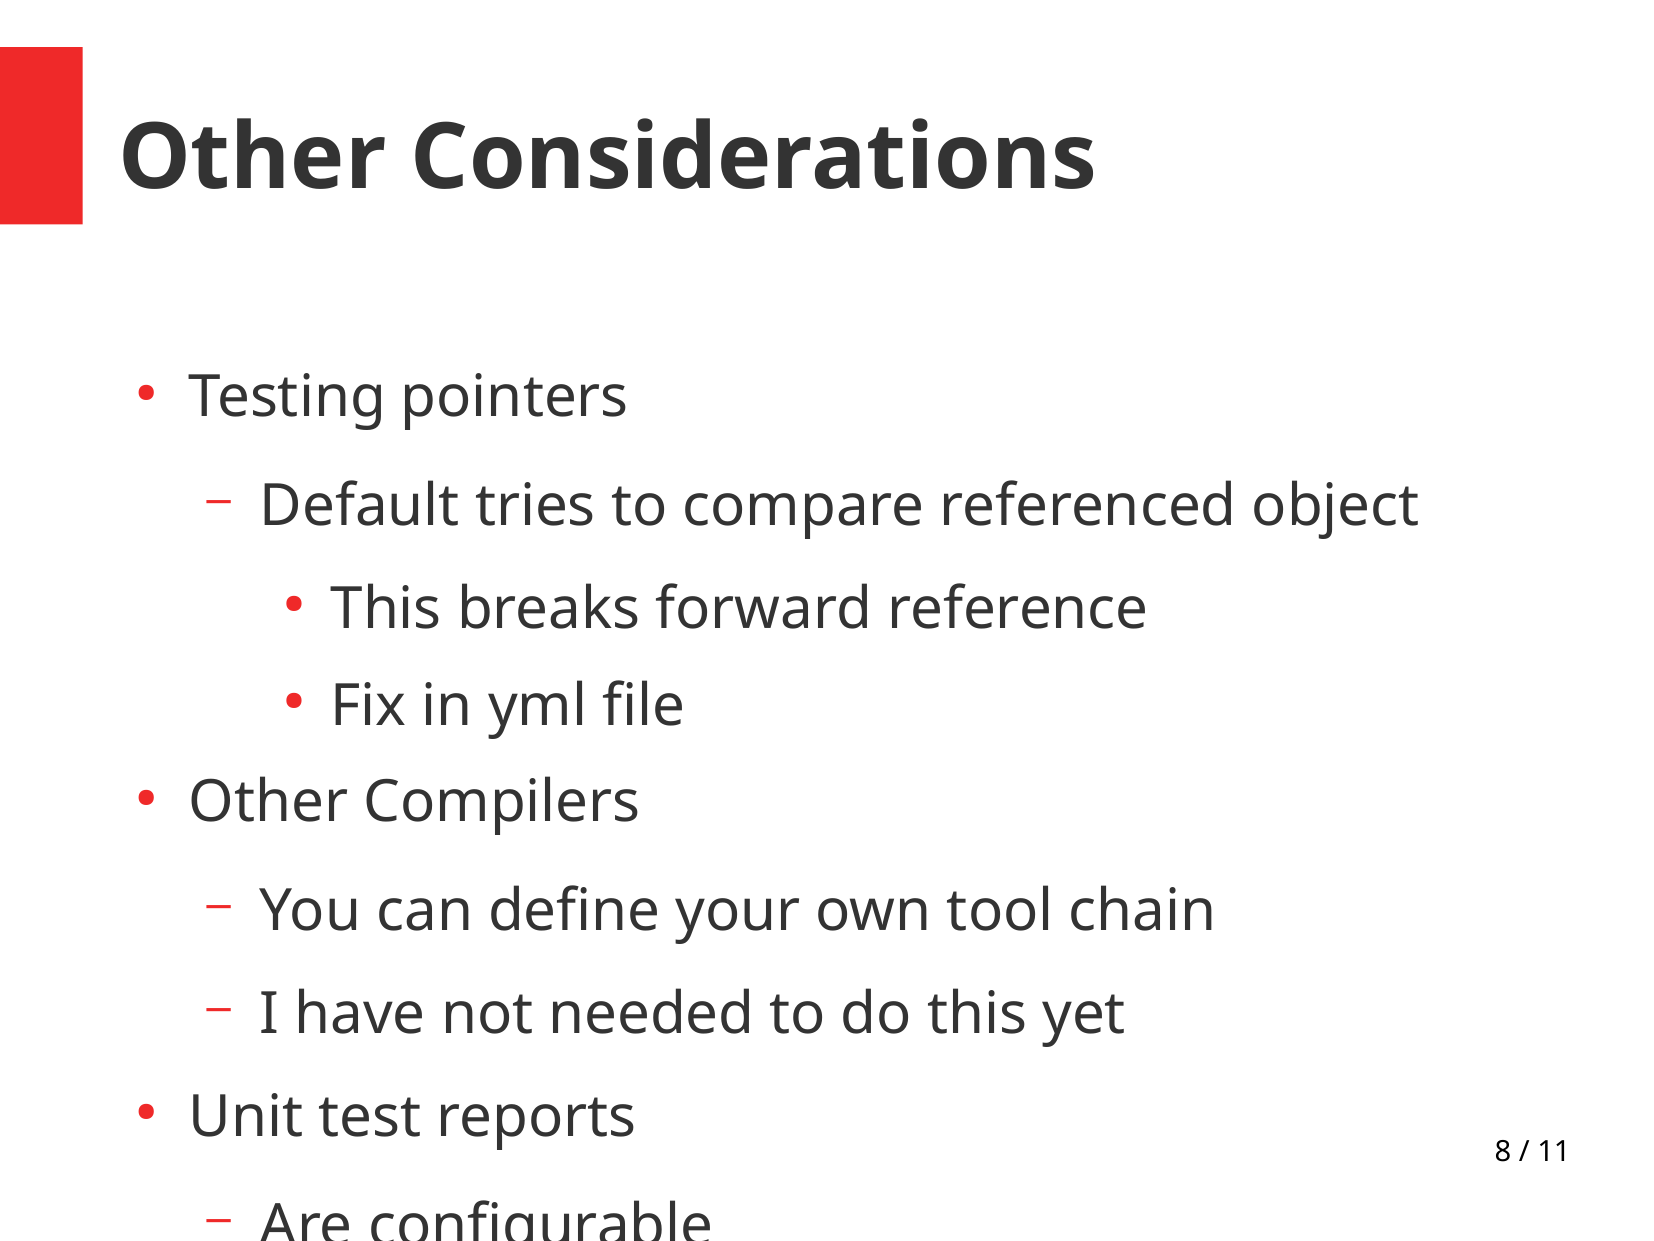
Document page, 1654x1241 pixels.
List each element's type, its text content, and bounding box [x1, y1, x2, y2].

title Other Considerations [118, 49, 1571, 257]
list Testing pointers Default tries to compare referenced object This breaks forward reference Fix in yml file Other Compilers You can define your own tool chain I have not needed to do this yet Unit test reports Are configurable [118, 354, 1536, 1074]
